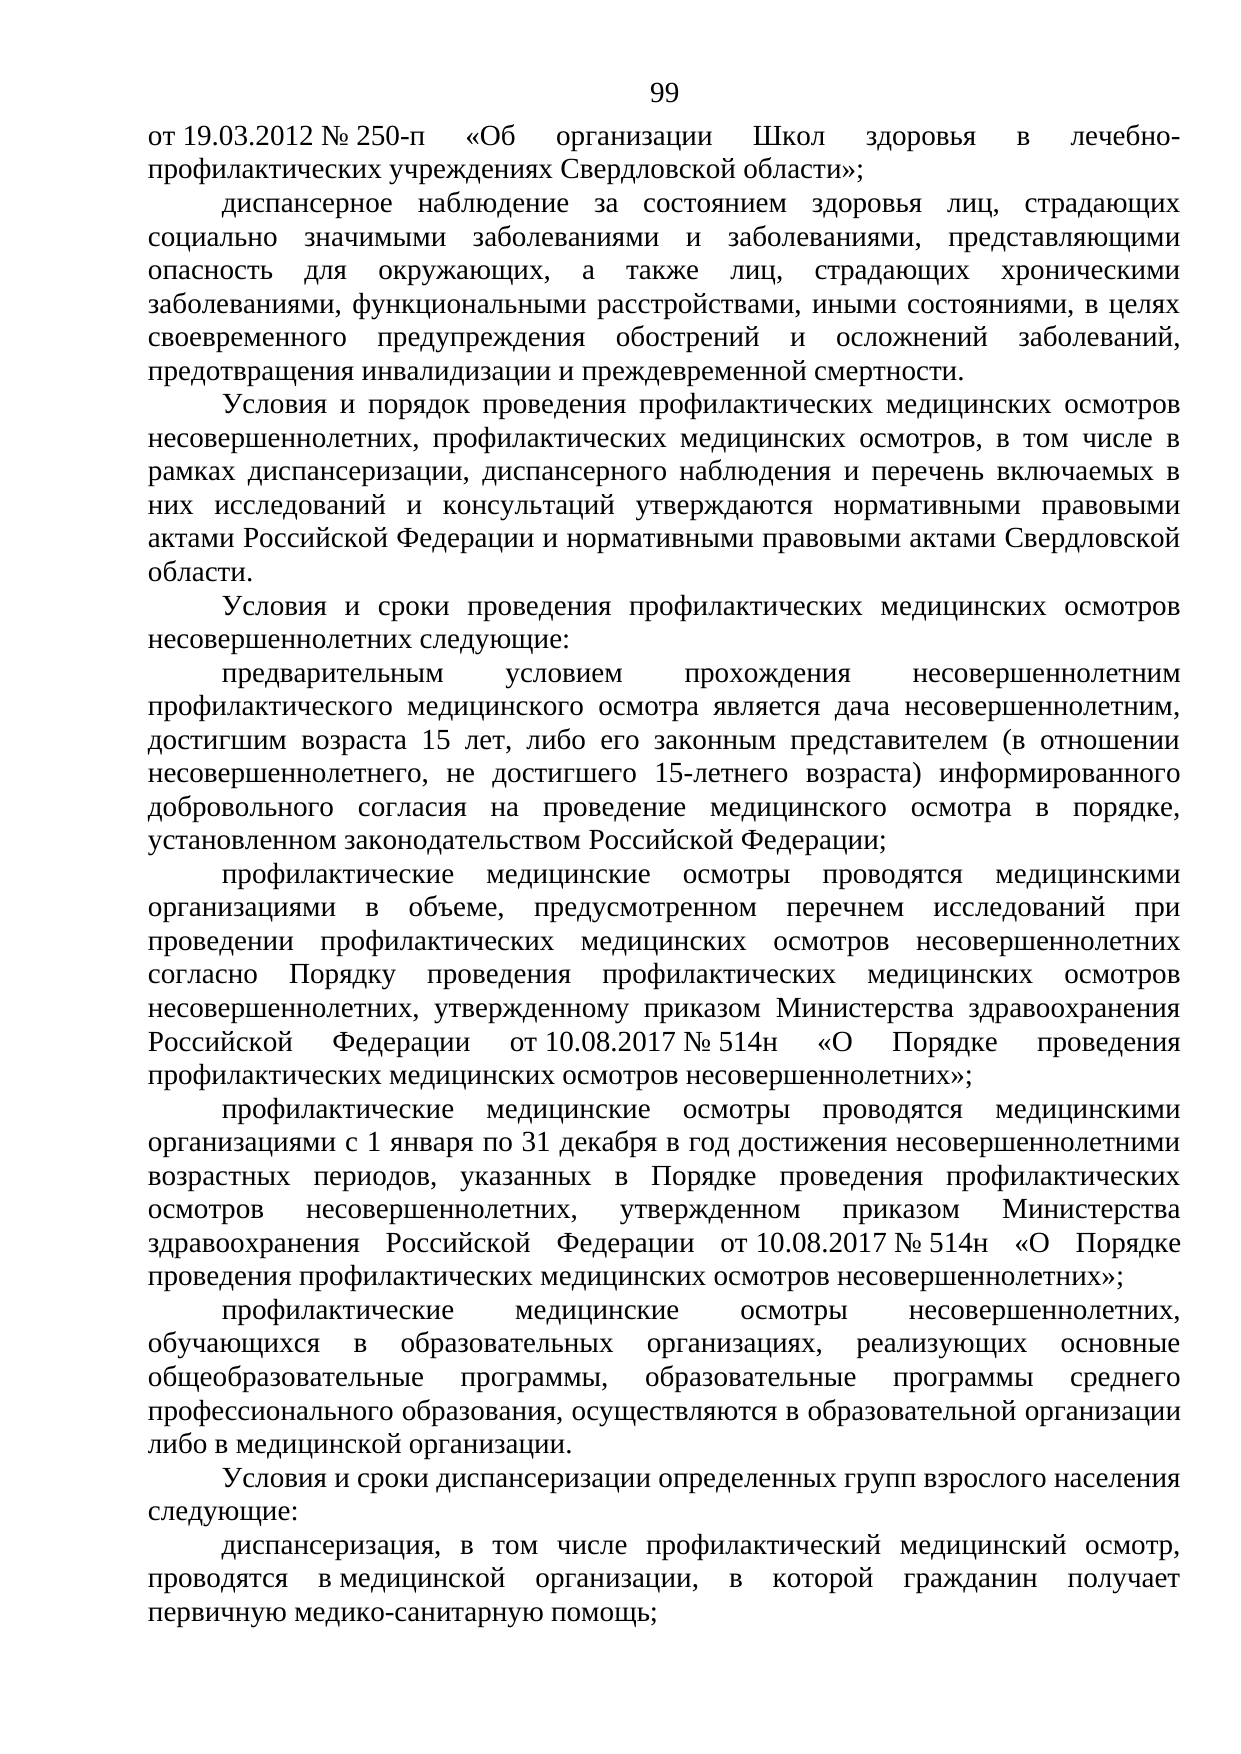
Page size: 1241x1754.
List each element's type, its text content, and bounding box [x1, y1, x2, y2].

text профилактические медицинские осмотры проводятся медицинскими организациями с 1 января по 31 декабря в год достижения несовершеннолетними возрастных периодов, указанных в Порядке проведения профилактических осмотров несовершеннолетних, утвержденном приказом Министерства здравоохранения Российской Федерации от 10.08.2017 № 514н «О Порядке проведения профилактических медицинских осмотров несовершеннолетних»; [148, 1091, 1181, 1292]
text Условия и порядок проведения профилактических медицинских осмотров несовершеннолетних, профилактических медицинских осмотров, в том числе в рамках диспансеризации, диспансерного наблюдения и перечень включаемых в них исследований и консультаций утверждаются нормативными правовыми актами Российской Федерации и нормативными правовыми актами Свердловской области. [148, 386, 1181, 588]
text профилактические медицинские осмотры проводятся медицинскими организациями в объеме, предусмотренном перечнем исследований при проведении профилактических медицинских осмотров несовершеннолетних согласно Порядку проведения профилактических медицинских осмотров несовершеннолетних, утвержденному приказом Министерства здравоохранения Российской Федерации от 10.08.2017 № 514н «О Порядке проведения профилактических медицинских осмотров несовершеннолетних»; [148, 856, 1181, 1091]
text диспансеризация, в том числе профилактический медицинский осмотр, проводятся в медицинской организации, в которой гражданин получает первичную медико-санитарную помощь; [148, 1527, 1181, 1627]
text Условия и сроки проведения профилактических медицинских осмотров несовершеннолетних следующие: [148, 588, 1181, 655]
text диспансерное наблюдение за состоянием здоровья лиц, страдающих социально значимыми заболеваниями и заболеваниями, представляющими опасность для окружающих, а также лиц, страдающих хроническими заболеваниями, функциональными расстройствами, иными состояниями, в целях своевременного предупреждения обострений и осложнений заболеваний, предотвращения инвалидизации и преждевременной смертности. [148, 185, 1181, 386]
text профилактические медицинские осмотры несовершеннолетних, обучающихся в образовательных организациях, реализующих основные общеобразовательные программы, образовательные программы среднего профессионального образования, осуществляются в образовательной организации либо в медицинской организации. [148, 1292, 1181, 1460]
text Условия и сроки диспансеризации определенных групп взрослого населения следующие: [148, 1460, 1181, 1527]
text предварительным условием прохождения несовершеннолетним профилактического медицинского осмотра является дача несовершеннолетним, достигшим возраста 15 лет, либо его законным представителем (в отношении несовершеннолетнего, не достигшего 15-летнего возраста) информированного добровольного согласия на проведение медицинского осмотра в порядке, установленном законодательством Российской Федерации; [148, 655, 1181, 856]
text от 19.03.2012 № 250‑п «Об организации Школ здоровья в лечебно-профилактических учреждениях Свердловской области»; [148, 118, 1181, 185]
